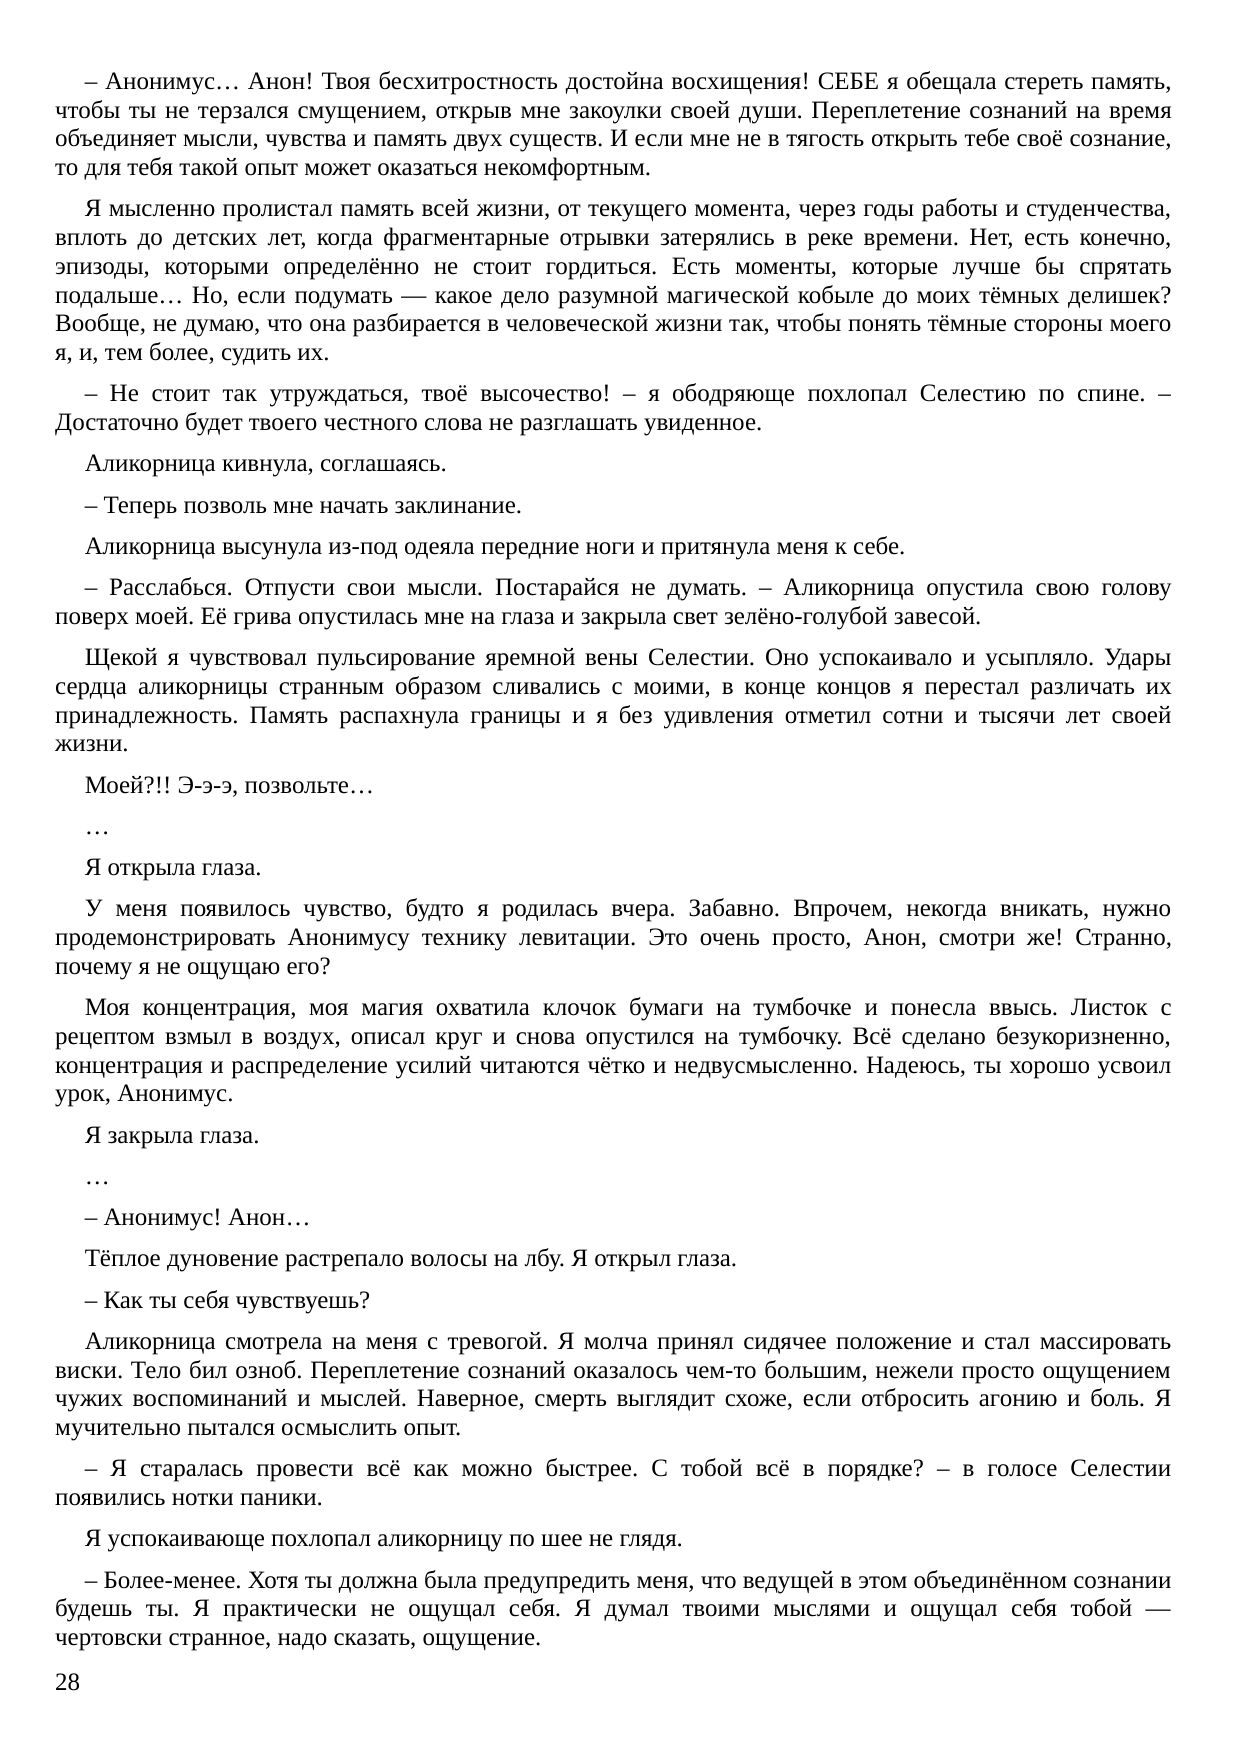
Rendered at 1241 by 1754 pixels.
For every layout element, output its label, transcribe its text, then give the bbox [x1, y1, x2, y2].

text Я закрыла глаза. [55, 1120, 1173, 1148]
text – Я старалась провести всё как можно быстрее. С тобой всё в порядке? – в голосе Селестии появились нотки паники. [55, 1453, 1173, 1511]
text – Не стоит так утруждаться, твоё высочество! – я ободряюще похлопал Селестию по спине. – Достаточно будет твоего честного слова не разглашать увиденное. [55, 378, 1173, 436]
text Я открыла глаза. [55, 852, 1173, 881]
text – Более-менее. Хотя ты должна была предупредить меня, что ведущей в этом объединённом сознании будешь ты. Я практически не ощущал себя. Я думал твоими мыслями и ощущал себя тобой — чертовски странное, надо сказать, ощущение. [55, 1565, 1173, 1651]
text Аликорница смотрела на меня с тревогой. Я молча принял сидячее положение и стал массировать виски. Тело бил озноб. Переплетение сознаний оказалось чем-то большим, нежели просто ощущением чужих воспоминаний и мыслей. Наверное, смерть выглядит схоже, если отбросить агонию и боль. Я мучительно пытался осмыслить опыт. [55, 1326, 1173, 1441]
text Моя концентрация, моя магия охватила клочок бумаги на тумбочке и понесла ввысь. Листок с рецептом взмыл в воздух, описал круг и снова опустился на тумбочку. Всё сделано безукоризненно, концентрация и распределение усилий читаются чётко и недвусмысленно. Надеюсь, ты хорошо усвоил урок, Анонимус. [55, 992, 1173, 1107]
text Аликорница высунула из-под одеяла передние ноги и притянула меня к себе. [55, 531, 1173, 560]
text – Анонимус… Анон! Твоя бесхитростность достойна восхищения! СЕБЕ я обещала стереть память, чтобы ты не терзался смущением, открыв мне закоулки своей души. Переплетение сознаний на время объединяет мысли, чувства и память двух существ. И если мне не в тягость открыть тебе своё сознание, то для тебя такой опыт может оказаться некомфортным. [55, 66, 1173, 181]
text Аликорница кивнула, соглашаясь. [55, 448, 1173, 477]
text Моей?!! Э-э-э, позвольте… [55, 770, 1173, 798]
text У меня появилось чувство, будто я родилась вчера. Забавно. Впрочем, некогда вникать, нужно продемонстрировать Анонимусу технику левитации. Это очень просто, Анон, смотри же! Странно, почему я не ощущаю его? [55, 893, 1173, 980]
text – Расслабься. Отпусти свои мысли. Постарайся не думать. – Аликорница опустила свою голову поверх моей. Её грива опустилась мне на глаза и закрыла свет зелёно-голубой завесой. [55, 572, 1173, 630]
text Тёплое дуновение растрепало волосы на лбу. Я открыл глаза. [55, 1243, 1173, 1272]
text Я мысленно пролистал память всей жизни, от текущего момента, через годы работы и студенчества, вплоть до детских лет, когда фрагментарные отрывки затерялись в реке времени. Нет, есть конечно, эпизоды, которыми определённо не стоит гордиться. Есть моменты, которые лучше бы спрятать подальше… Но, если подумать — какое дело разумной магической кобыле до моих тёмных делишек? Вообще, не думаю, что она разбирается в человеческой жизни так, чтобы понять тёмные стороны моего я, и, тем более, судить их. [55, 193, 1173, 366]
text … [55, 811, 1173, 840]
text – Как ты себя чувствуешь? [55, 1285, 1173, 1313]
text Щекой я чувствовал пульсирование яремной вены Селестии. Оно успокаивало и усыпляло. Удары сердца аликорницы странным образом сливались с моими, в конце концов я перестал различать их принадлежность. Память распахнула границы и я без удивления отметил сотни и тысячи лет своей жизни. [55, 642, 1173, 757]
text – Теперь позволь мне начать заклинание. [55, 490, 1173, 518]
text – Анонимус! Анон… [55, 1202, 1173, 1231]
text … [55, 1161, 1173, 1190]
text Я успокаивающе похлопал аликорницу по шее не глядя. [55, 1523, 1173, 1552]
